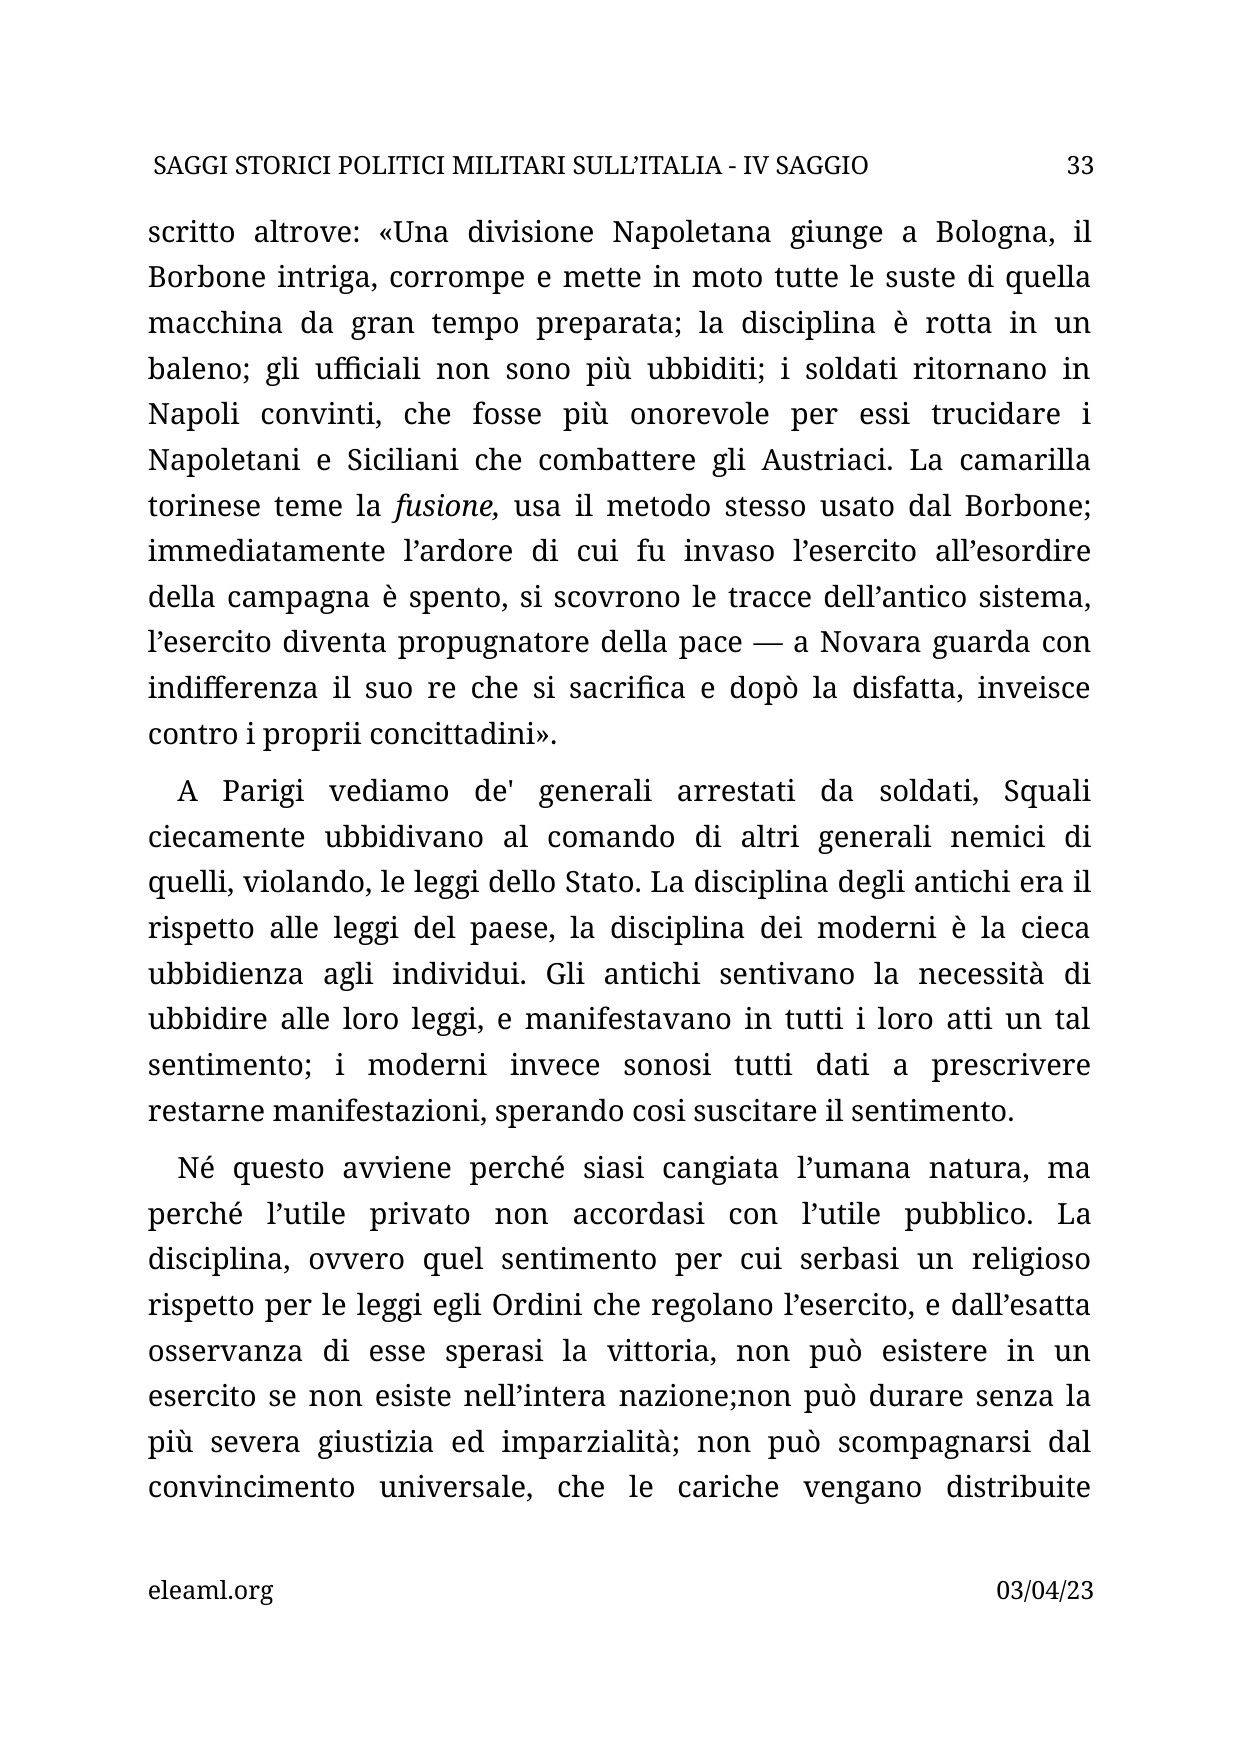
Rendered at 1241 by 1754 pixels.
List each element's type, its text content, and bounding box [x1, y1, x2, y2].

text scritto altrove: «Una divisione Napoletana giunge a Bologna, il Borbone intriga, corrompe e mette in moto tutte le suste di quella macchina da gran tempo preparata; la disciplina è rotta in un baleno; gli ufficiali non sono più ubbiditi; i soldati ritornano in Napoli convinti, che fosse più onorevole per essi trucidare i Napoletani e Siciliani che combattere gli Austriaci. La camarilla torinese teme la fusione, usa il metodo stesso usato dal Borbone; immediatamente l’ardore di cui fu invaso l’esercito all’esordire della campagna è spento, si scovrono le tracce dell’antico sistema, l’esercito diventa propugnatore della pace — a Novara guarda con indifferenza il suo re che si sacrifica e dopò la disfatta, inveisce contro i proprii concittadini». [148, 211, 1093, 753]
text A Parigi vediamo de' generali arrestati da soldati, Squali ciecamente ubbidivano al comando di altri generali nemici di quelli, violando, le leggi dello Stato. La disciplina degli antichi era il rispetto alle leggi del paese, la disciplina dei moderni è la cieca ubbidienza agli individui. Gli antichi sentivano la necessità di ubbidire alle loro leggi, e manifestavano in tutti i loro atti un tal sentimento; i moderni invece sonosi tutti dati a prescrivere restarne manifestazioni, sperando cosi suscitare il sentimento. [148, 771, 1093, 1129]
text Né questo avviene perché siasi cangiata l’umana natura, ma perché l’utile privato non accordasi con l’utile pubblico. La disciplina, ovvero quel sentimento per cui serbasi un religioso rispetto per le leggi egli Ordini che regolano l’esercito, e dall’esatta osservanza di esse sperasi la vittoria, non può esistere in un esercito se non esiste nell’intera nazione;non può durare senza la più severa giustizia ed imparzialità; non può scompagnarsi dal convincimento universale, che le cariche vengano distribuite [148, 1147, 1093, 1506]
